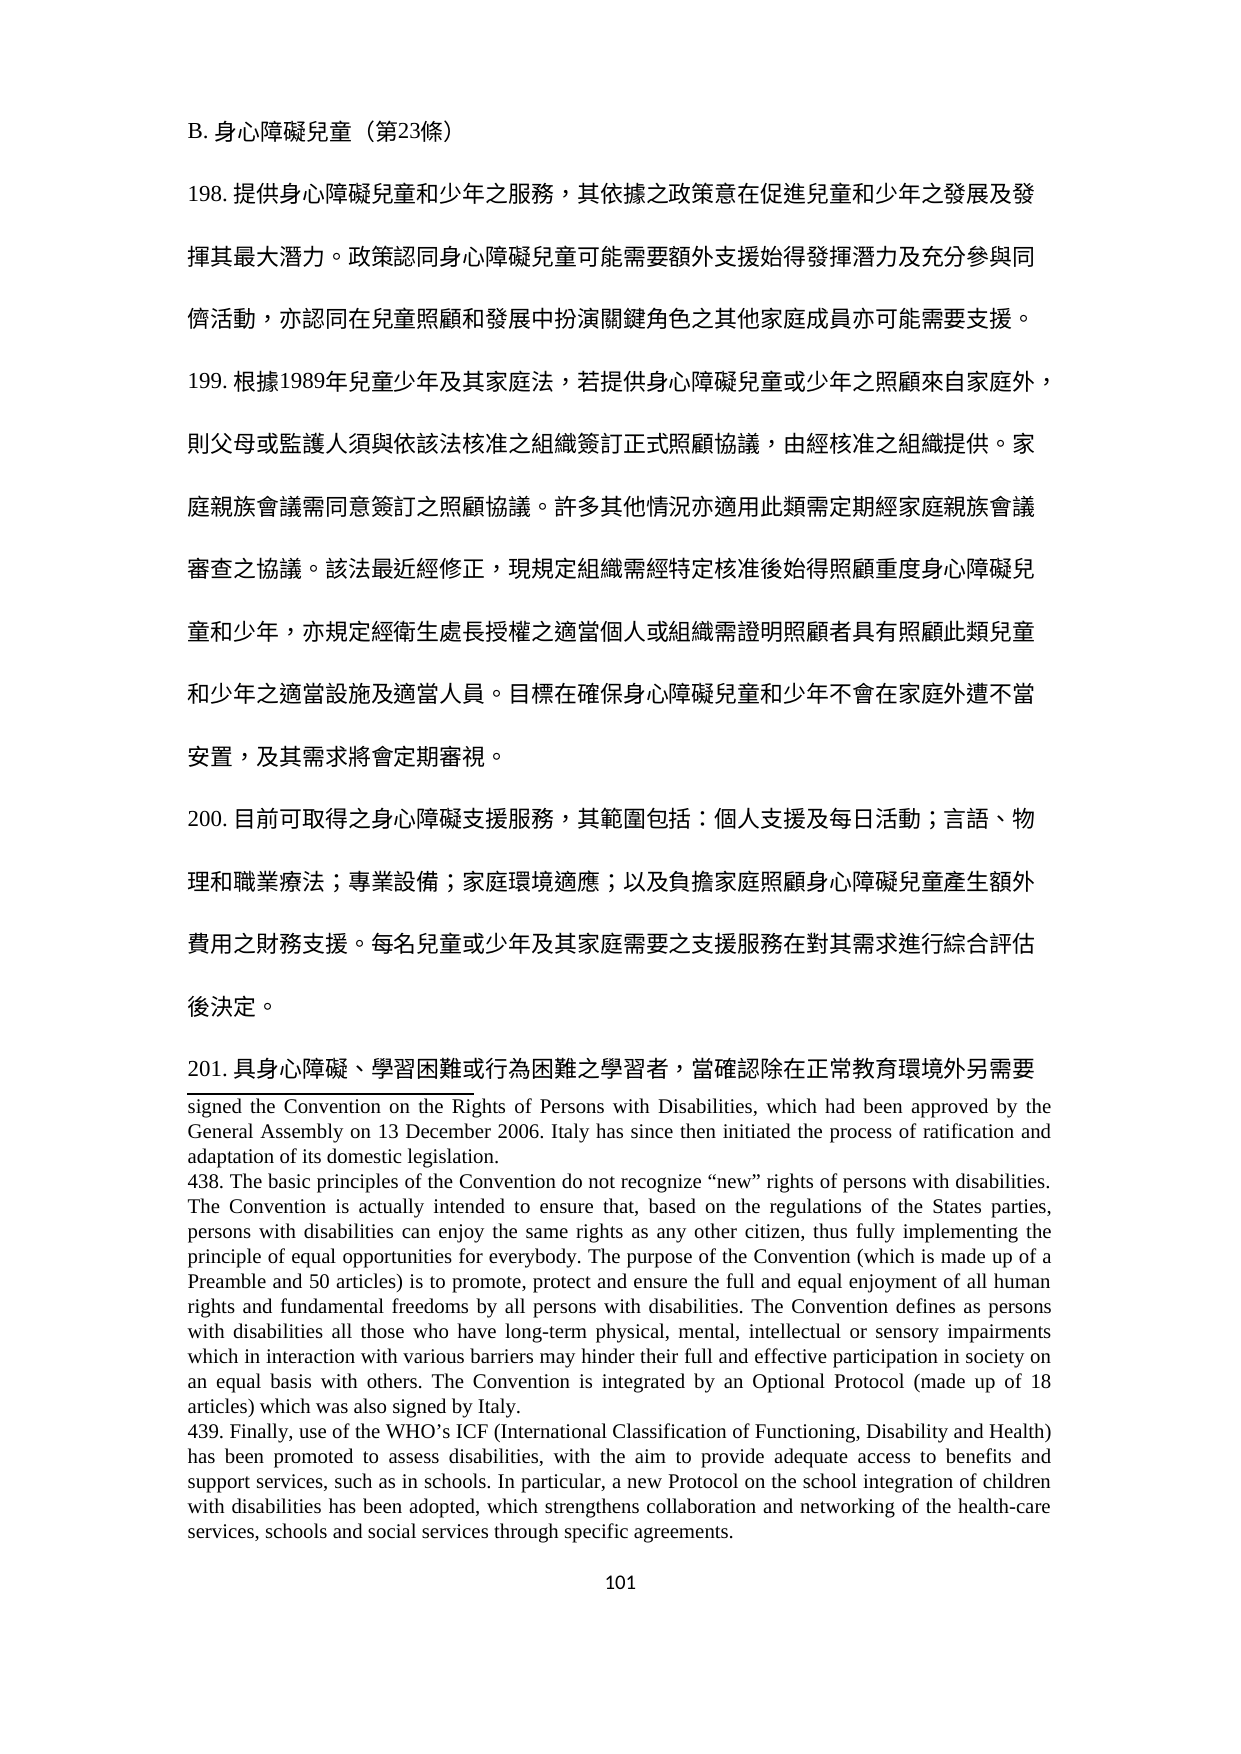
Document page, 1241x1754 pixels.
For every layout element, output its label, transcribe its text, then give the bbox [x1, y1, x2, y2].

text 200. 目前可取得之身心障礙支援服務，其範圍包括：個人支援及每日活動；言語、物理和職業療法；專業設備；家庭環境適應；以及負擔家庭照顧身心障礙兒童產生額外費用之財務支援。每名兒童或少年及其家庭需要之支援服務在對其需求進行綜合評估後決定。 [187, 776, 1053, 1026]
text 198. 提供身心障礙兒童和少年之服務，其依據之政策意在促進兒童和少年之發展及發揮其最大潛力。政策認同身心障礙兒童可能需要額外支援始得發揮潛力及充分參與同儕活動，亦認同在兒童照顧和發展中扮演關鍵角色之其他家庭成員亦可能需要支援。 [187, 151, 1053, 339]
text 199. 根據1989年兒童少年及其家庭法，若提供身心障礙兒童或少年之照顧來自家庭外，則父母或監護人須與依該法核准之組織簽訂正式照顧協議，由經核准之組織提供。家庭親族會議需同意簽訂之照顧協議。許多其他情況亦適用此類需定期經家庭親族會議審查之協議。該法最近經修正，現規定組織需經特定核准後始得照顧重度身心障礙兒童和少年，亦規定經衛生處長授權之適當個人或組織需證明照顧者具有照顧此類兒童和少年之適當設施及適當人員。目標在確保身心障礙兒童和少年不會在家庭外遭不當安置，及其需求將會定期審視。 [187, 339, 1053, 776]
text B. 身心障礙兒童（第23條） [187, 89, 1053, 151]
text 201. 具身心障礙、學習困難或行為困難之學習者，當確認除在正常教育環境外另需要 [187, 1026, 1053, 1089]
